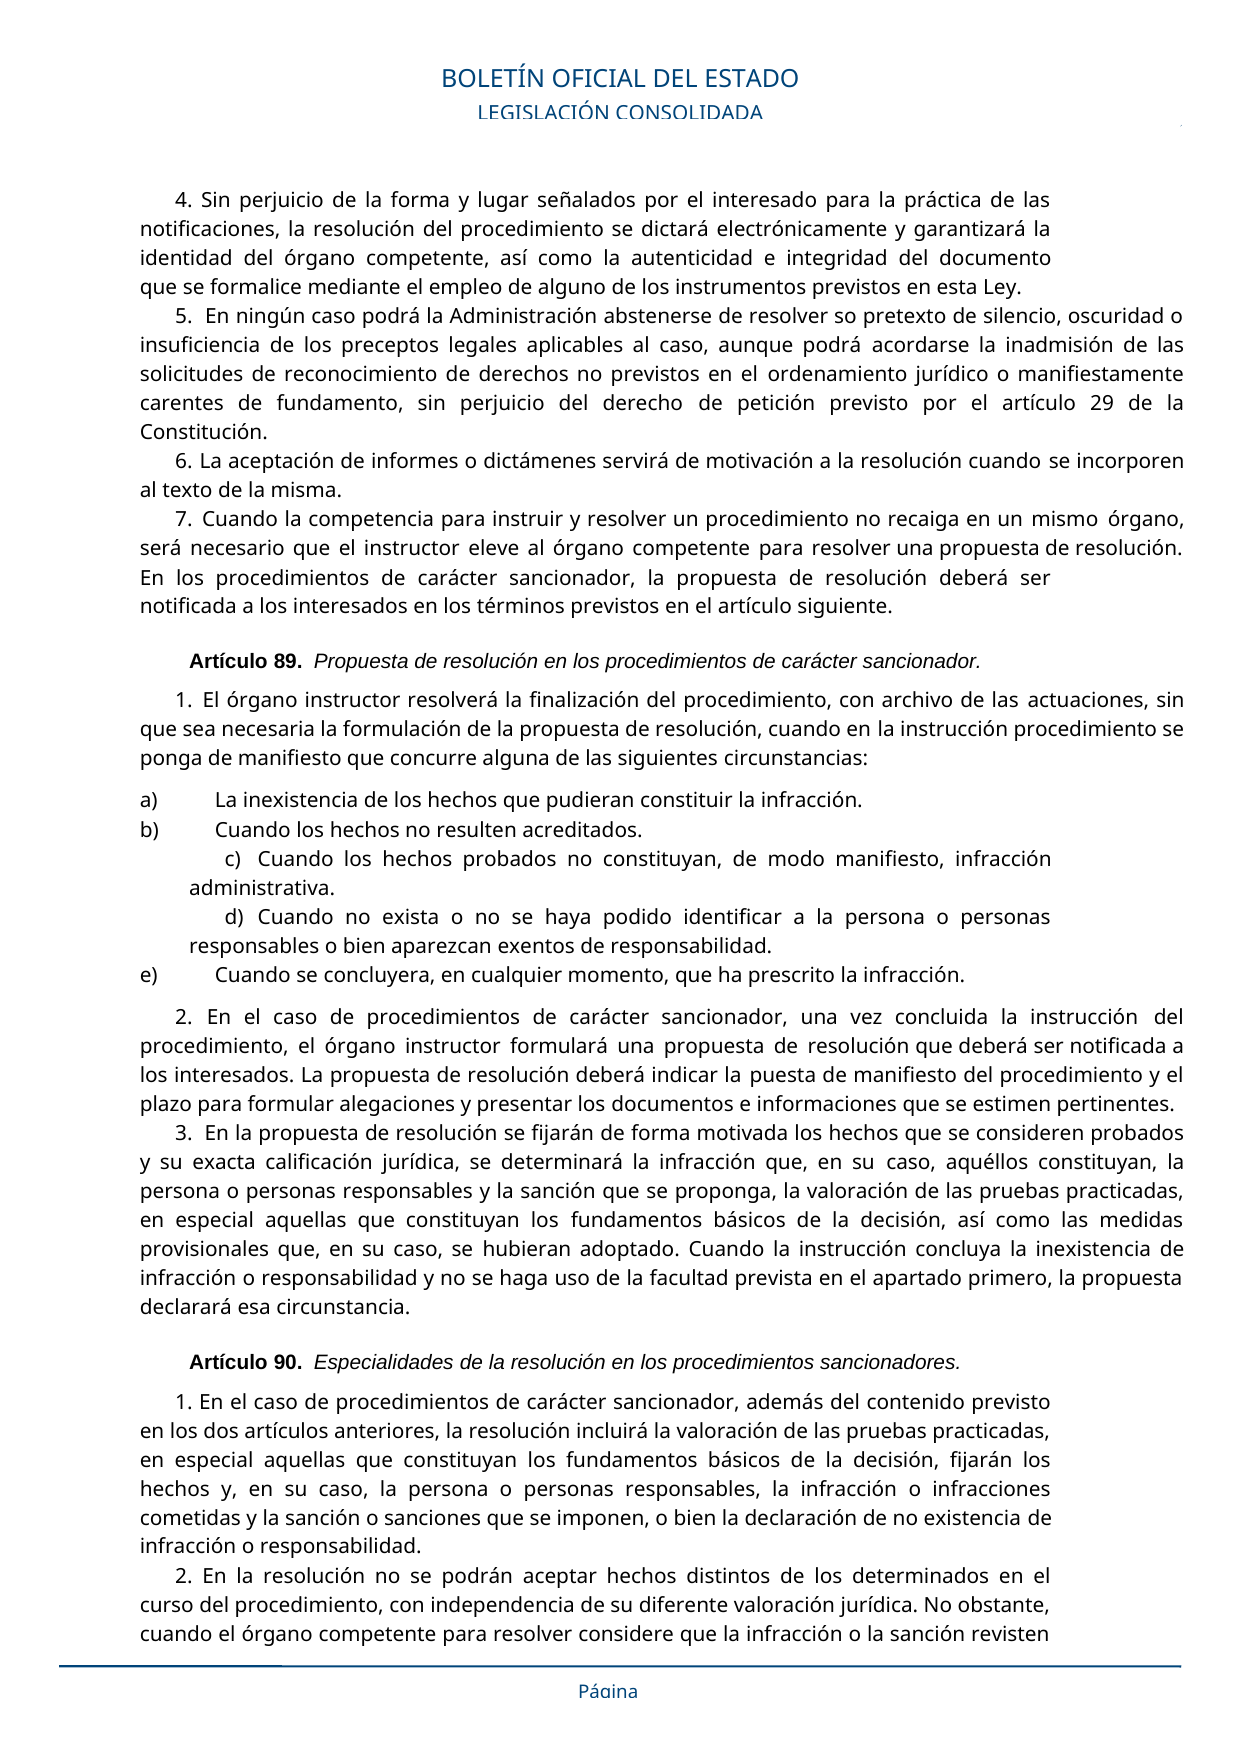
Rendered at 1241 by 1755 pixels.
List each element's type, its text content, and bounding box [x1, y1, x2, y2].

text Artículo 90. Especialidades de la resolución en los procedimientos sancionadores. [189, 1350, 1184, 1374]
list Cuando los hechos probados no constituyan, de modo manifiesto, infracción administrativa. [189, 844, 1052, 902]
list La aceptación de informes o dictámenes servirá de motivación a la resolución cuando se incorporen al texto de la misma. [139, 446, 1184, 504]
text En los procedimientos de carácter sancionador, la propuesta de resolución deberá ser notificada a los interesados en los términos previstos en el artículo siguiente. [139, 563, 1052, 620]
list En la resolución no se podrán aceptar hechos distintos de los determinados en el curso del procedimiento, con independencia de su diferente valoración jurídica. No obstante, cuando el órgano competente para resolver considere que la infracción o la sanción revisten [139, 1561, 1052, 1647]
text Artículo 89. Propuesta de resolución en los procedimientos de carácter sancionador. [189, 649, 1184, 673]
list En el caso de procedimientos de carácter sancionador, además del contenido previsto en los dos artículos anteriores, la resolución incluirá la valoración de las pruebas practicadas, en especial aquellas que constituyan los fundamentos básicos de la decisión, fijarán los hechos y, en su caso, la persona o personas responsables, la infracción o infracciones cometidas y la sanción o sanciones que se imponen, o bien la declaración de no existencia de infracción o responsabilidad. [139, 1387, 1052, 1560]
list Cuando se concluyera, en cualquier momento, que ha prescrito la infracción. [139, 960, 1184, 989]
list El órgano instructor resolverá la finalización del procedimiento, con archivo de las actuaciones, sin que sea necesaria la formulación de la propuesta de resolución, cuando en la instrucción procedimiento se ponga de manifiesto que concurre alguna de las siguientes circunstancias: [139, 685, 1184, 772]
list Sin perjuicio de la forma y lugar señalados por el interesado para la práctica de las notificaciones, la resolución del procedimiento se dictará electrónicamente y garantizará la identidad del órgano competente, así como la autenticidad e integridad del documento que se formalice mediante el empleo de alguno de los instrumentos previstos en esta Ley. [139, 185, 1052, 300]
list Cuando no exista o no se haya podido identificar a la persona o personas responsables o bien aparezcan exentos de responsabilidad. [189, 902, 1051, 959]
list En ningún caso podrá la Administración abstenerse de resolver so pretexto de silencio, oscuridad o insuficiencia de los preceptos legales aplicables al caso, aunque podrá acordarse la inadmisión de las solicitudes de reconocimiento de derechos no previstos en el ordenamiento jurídico o manifiestamente carentes de fundamento, sin perjuicio del derecho de petición previsto por el artículo 29 de la Constitución. [139, 301, 1184, 446]
list En la propuesta de resolución se fijarán de forma motivada los hechos que se consideren probados y su exacta calificación jurídica, se determinará la infracción que, en su caso, aquéllos constituyan, la persona o personas responsables y la sanción que se proponga, la valoración de las pruebas practicadas, en especial aquellas que constituyan los fundamentos básicos de la decisión, así como las medidas provisionales que, en su caso, se hubieran adoptado. Cuando la instrucción concluya la inexistencia de infracción o responsabilidad y no se haga uso de la facultad prevista en el apartado primero, la propuesta declarará esa circunstancia. [139, 1118, 1184, 1321]
list Cuando los hechos no resulten acreditados. [139, 815, 1184, 843]
list En el caso de procedimientos de carácter sancionador, una vez concluida la instrucción del procedimiento, el órgano instructor formulará una propuesta de resolución que deberá ser notificada a los interesados. La propuesta de resolución deberá indicar la puesta de manifiesto del procedimiento y el plazo para formular alegaciones y presentar los documentos e informaciones que se estimen pertinentes. [139, 1002, 1184, 1118]
list La inexistencia de los hechos que pudieran constituir la infracción. [139, 785, 1184, 814]
list Cuando la competencia para instruir y resolver un procedimiento no recaiga en un mismo órgano, será necesario que el instructor eleve al órgano competente para resolver una propuesta de resolución. [139, 504, 1184, 562]
